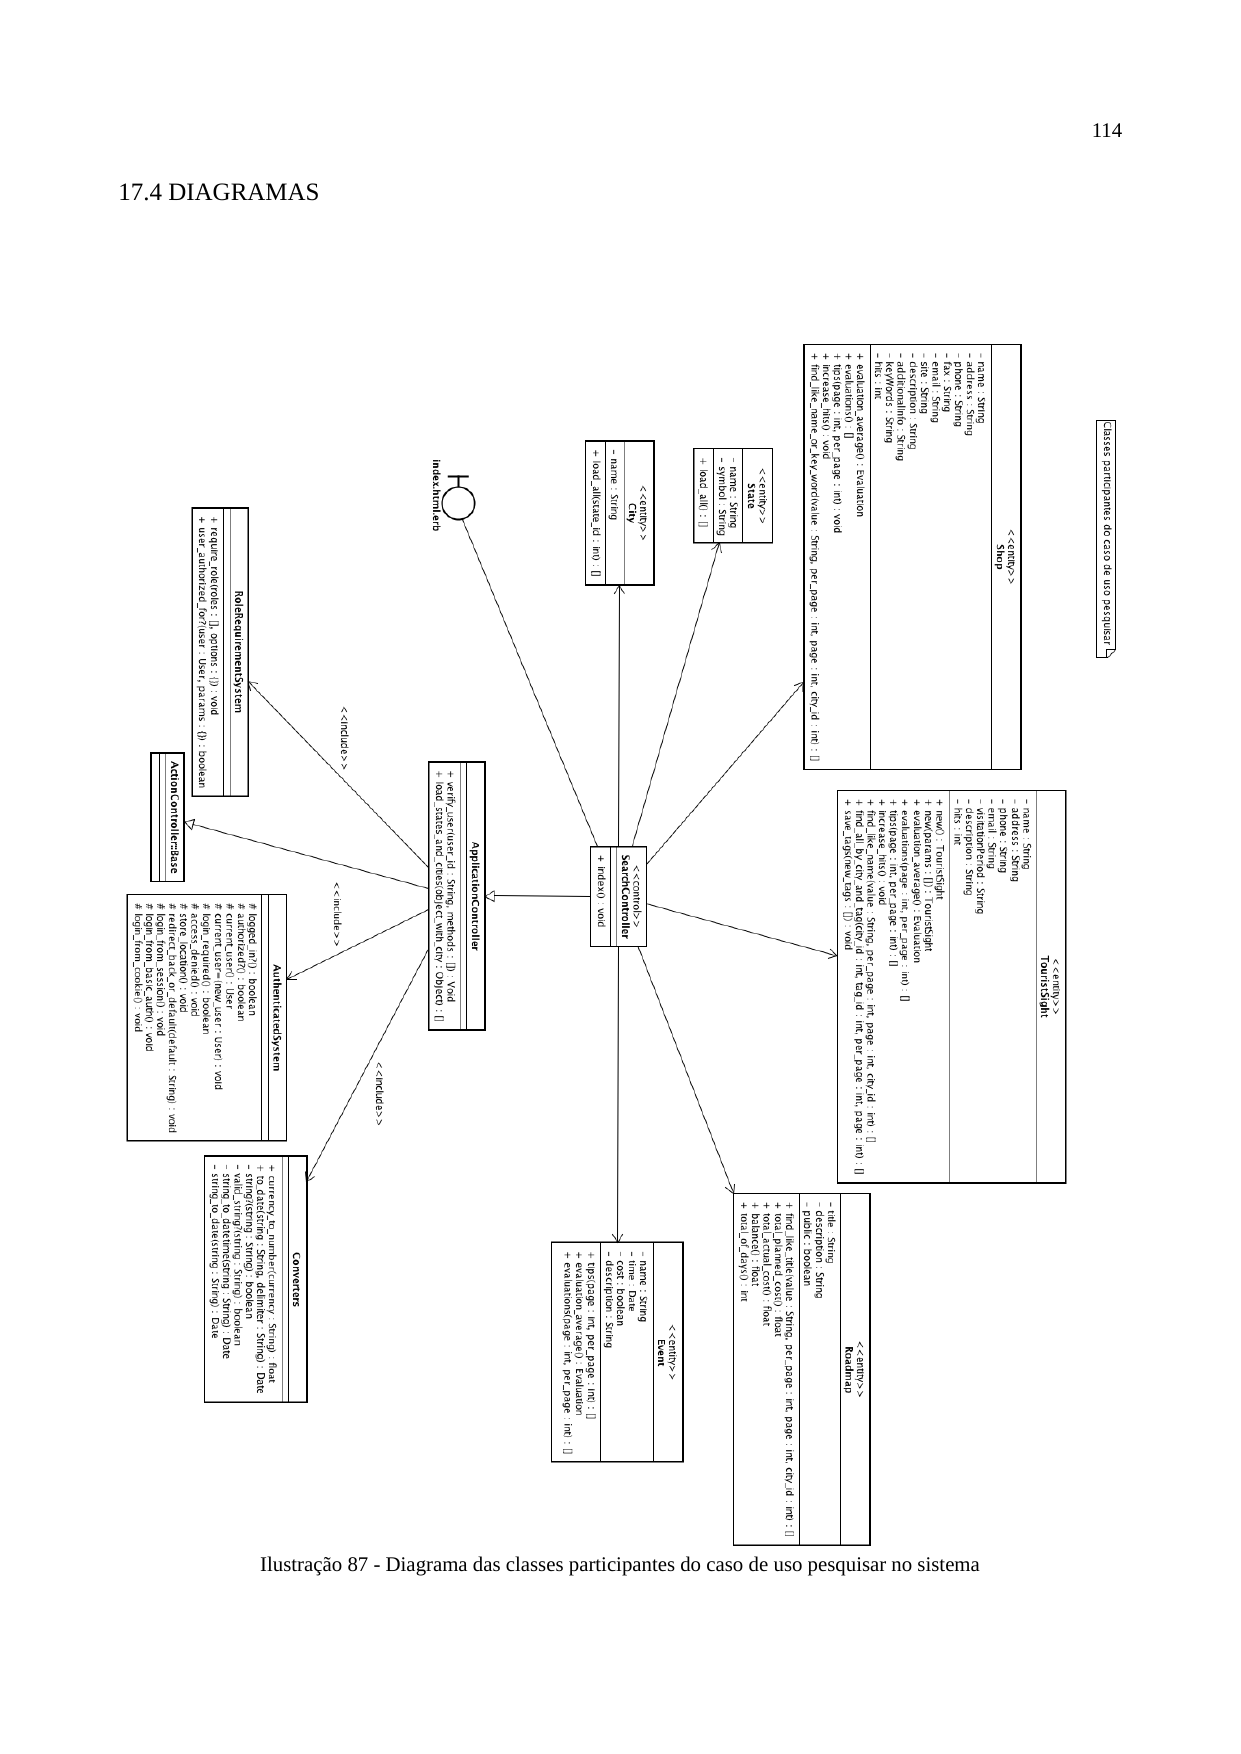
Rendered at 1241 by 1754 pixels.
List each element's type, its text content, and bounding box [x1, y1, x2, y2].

picture [118, 336, 1123, 1553]
subtitle Diagramas [118, 177, 1122, 206]
text Ilustração 87 - Diagrama das classes participantes do caso de uso pesquisar no sistema [118, 1553, 1122, 1576]
